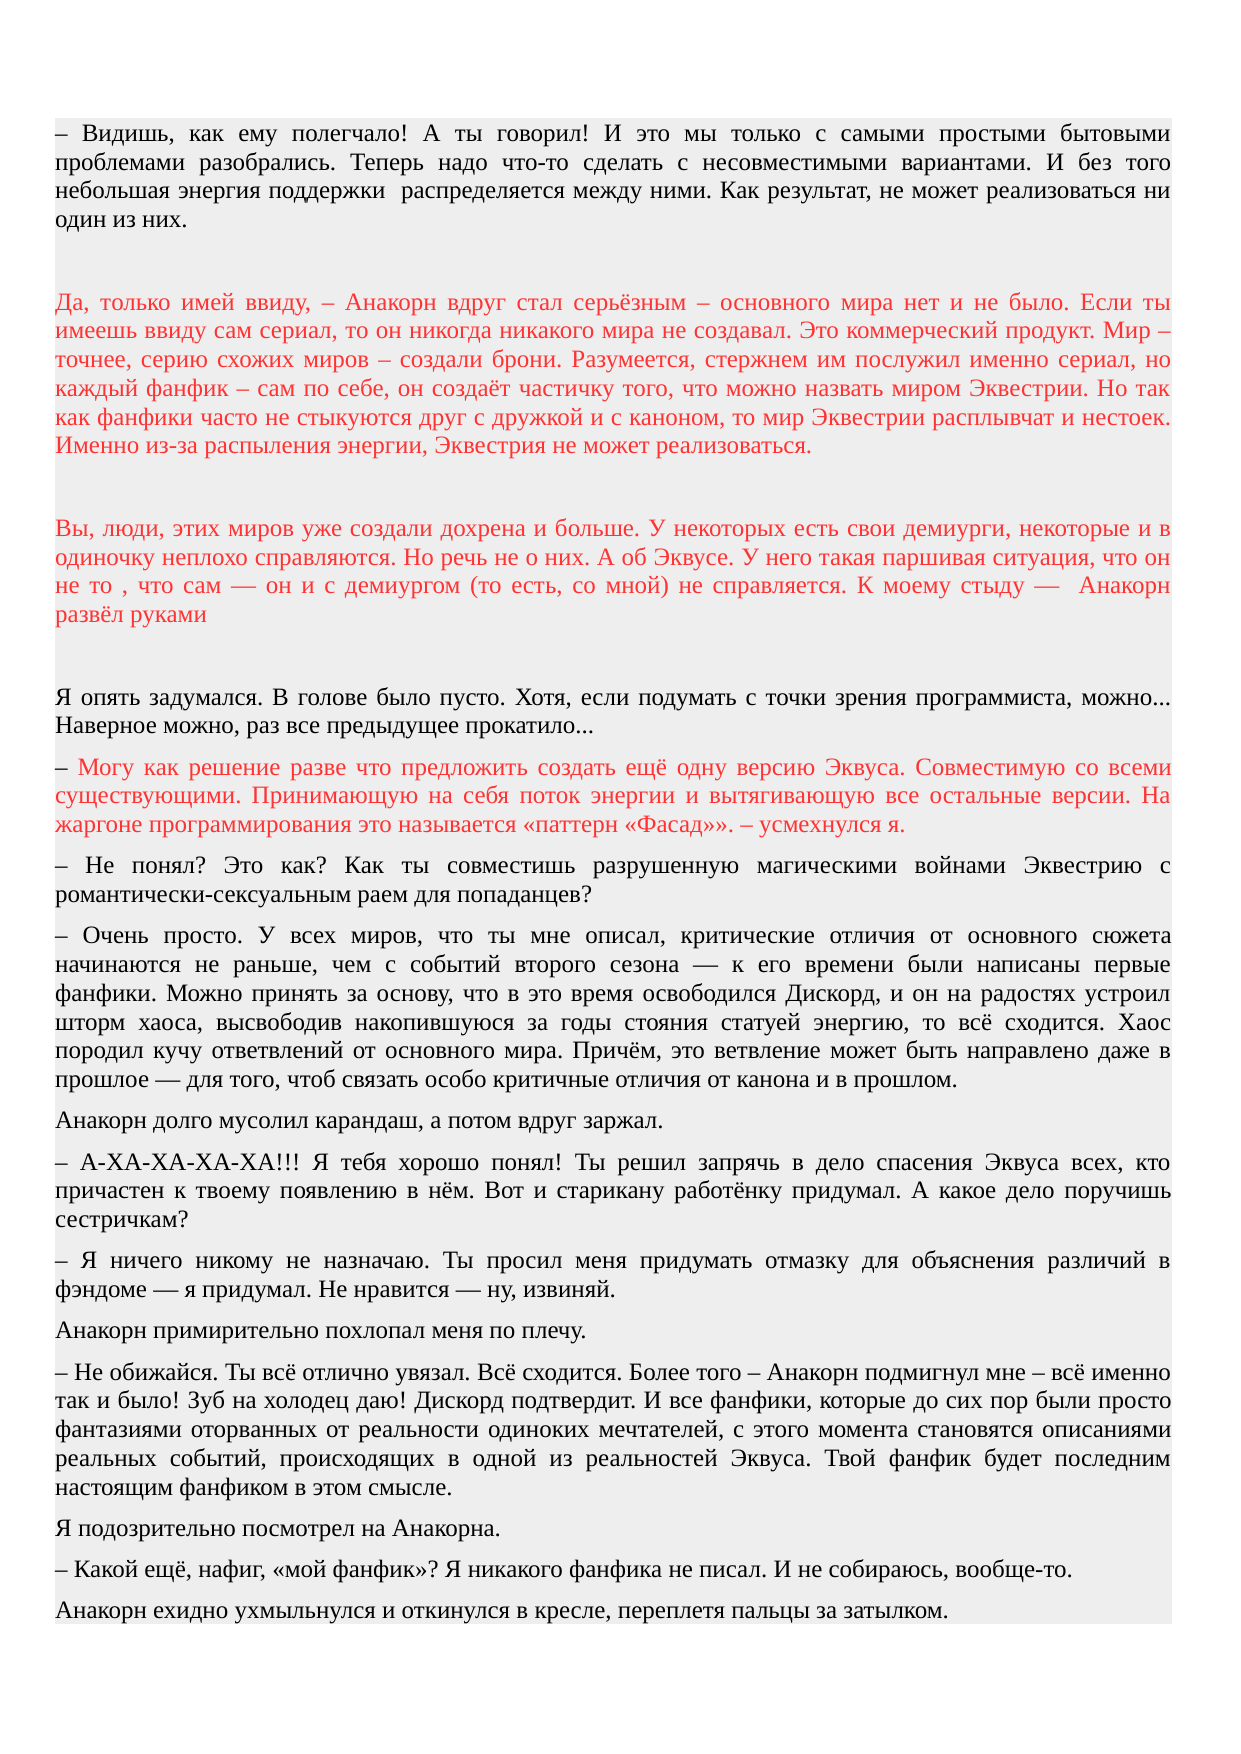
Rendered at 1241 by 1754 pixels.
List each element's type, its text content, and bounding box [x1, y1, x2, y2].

text – Не понял? Это как? Как ты совместишь разрушенную магическими войнами Эквестрию с романтически-сексуальным раем для попаданцев? [55, 851, 1172, 908]
text – Видишь, как ему полегчало! А ты говорил! И это мы только с самыми простыми бытовыми проблемами разобрались. Теперь надо что-то сделать с несовместимыми вариантами. И без того небольшая энергия поддержки распределяется между ними. Как результат, не может реализоваться ни один из них. [55, 118, 1172, 233]
text – Я ничего никому не назначаю. Ты просил меня придумать отмазку для объяснения различий в фэндоме — я придумал. Не нравится — ну, извиняй. [55, 1246, 1172, 1303]
text Анакорн ехидно ухмыльнулся и откинулся в кресле, переплетя пальцы за затылком. [55, 1596, 1172, 1624]
text Вы, люди, этих миров уже создали дохрена и больше. У некоторых есть свои демиурги, некоторые и в одиночку неплохо справляются. Но речь не о них. А об Эквусе. У него такая паршивая ситуация, что он не то , что сам — он и с демиургом (то есть, со мной) не справляется. К моему стыду — Анакорн развёл руками [55, 513, 1172, 628]
text – Очень просто. У всех миров, что ты мне описал, критические отличия от основного сюжета начинаются не раньше, чем с событий второго сезона — к его времени были написаны первые фанфики. Можно принять за основу, что в это время освободился Дискорд, и он на радостях устроил шторм хаоса, высвободив накопившуюся за годы стояния статуей энергию, то всё сходится. Хаос породил кучу ответвлений от основного мира. Причём, это ветвление может быть направлено даже в прошлое — для того, чтоб связать особо критичные отличия от канона и в прошлом. [55, 921, 1172, 1093]
text Я опять задумался. В голове было пусто. Хотя, если подумать с точки зрения программиста, можно... Наверное можно, раз все предыдущее прокатило... [55, 682, 1172, 739]
text Да, только имей ввиду, – Анакорн вдруг стал серьёзным – основного мира нет и не было. Если ты имеешь ввиду сам сериал, то он никогда никакого мира не создавал. Это коммерческий продукт. Мир – точнее, серию схожих миров – создали брони. Разумеется, стержнем им послужил именно сериал, но каждый фанфик – сам по себе, он создаёт частичку того, что можно назвать миром Эквестрии. Но так как фанфики часто не стыкуются друг с дружкой и с каноном, то мир Эквестрии расплывчат и нестоек. Именно из-за распыления энергии, Эквестрия не может реализоваться. [55, 287, 1172, 459]
text Анакорн примирительно похлопал меня по плечу. [55, 1316, 1172, 1344]
text – А-ХА-ХА-ХА-ХА!!! Я тебя хорошо понял! Ты решил запрячь в дело спасения Эквуса всех, кто причастен к твоему появлению в нём. Вот и старикану работёнку придумал. А какое дело поручишь сестричкам? [55, 1147, 1172, 1233]
text – Могу как решение разве что предложить создать ещё одну версию Эквуса. Совместимую со всеми существующими. Принимающую на себя поток энергии и вытягивающую все остальные версии. На жаргоне программирования это называется «паттерн «Фасад»». – усмехнулся я. [55, 752, 1172, 838]
text – Какой ещё, нафиг, «мой фанфик»? Я никакого фанфика не писал. И не собираюсь, вообще-то. [55, 1554, 1172, 1583]
text Я подозрительно посмотрел на Анакорна. [55, 1513, 1172, 1542]
text Анакорн долго мусолил карандаш, а потом вдруг заржал. [55, 1106, 1172, 1134]
text – Не обижайся. Ты всё отлично увязал. Всё сходится. Более того – Анакорн подмигнул мне – всё именно так и было! Зуб на холодец даю! Дискорд подтвердит. И все фанфики, которые до сих пор были просто фантазиями оторванных от реальности одиноких мечтателей, с этого момента становятся описаниями реальных событий, происходящих в одной из реальностей Эквуса. Твой фанфик будет последним настоящим фанфиком в этом смысле. [55, 1357, 1172, 1501]
